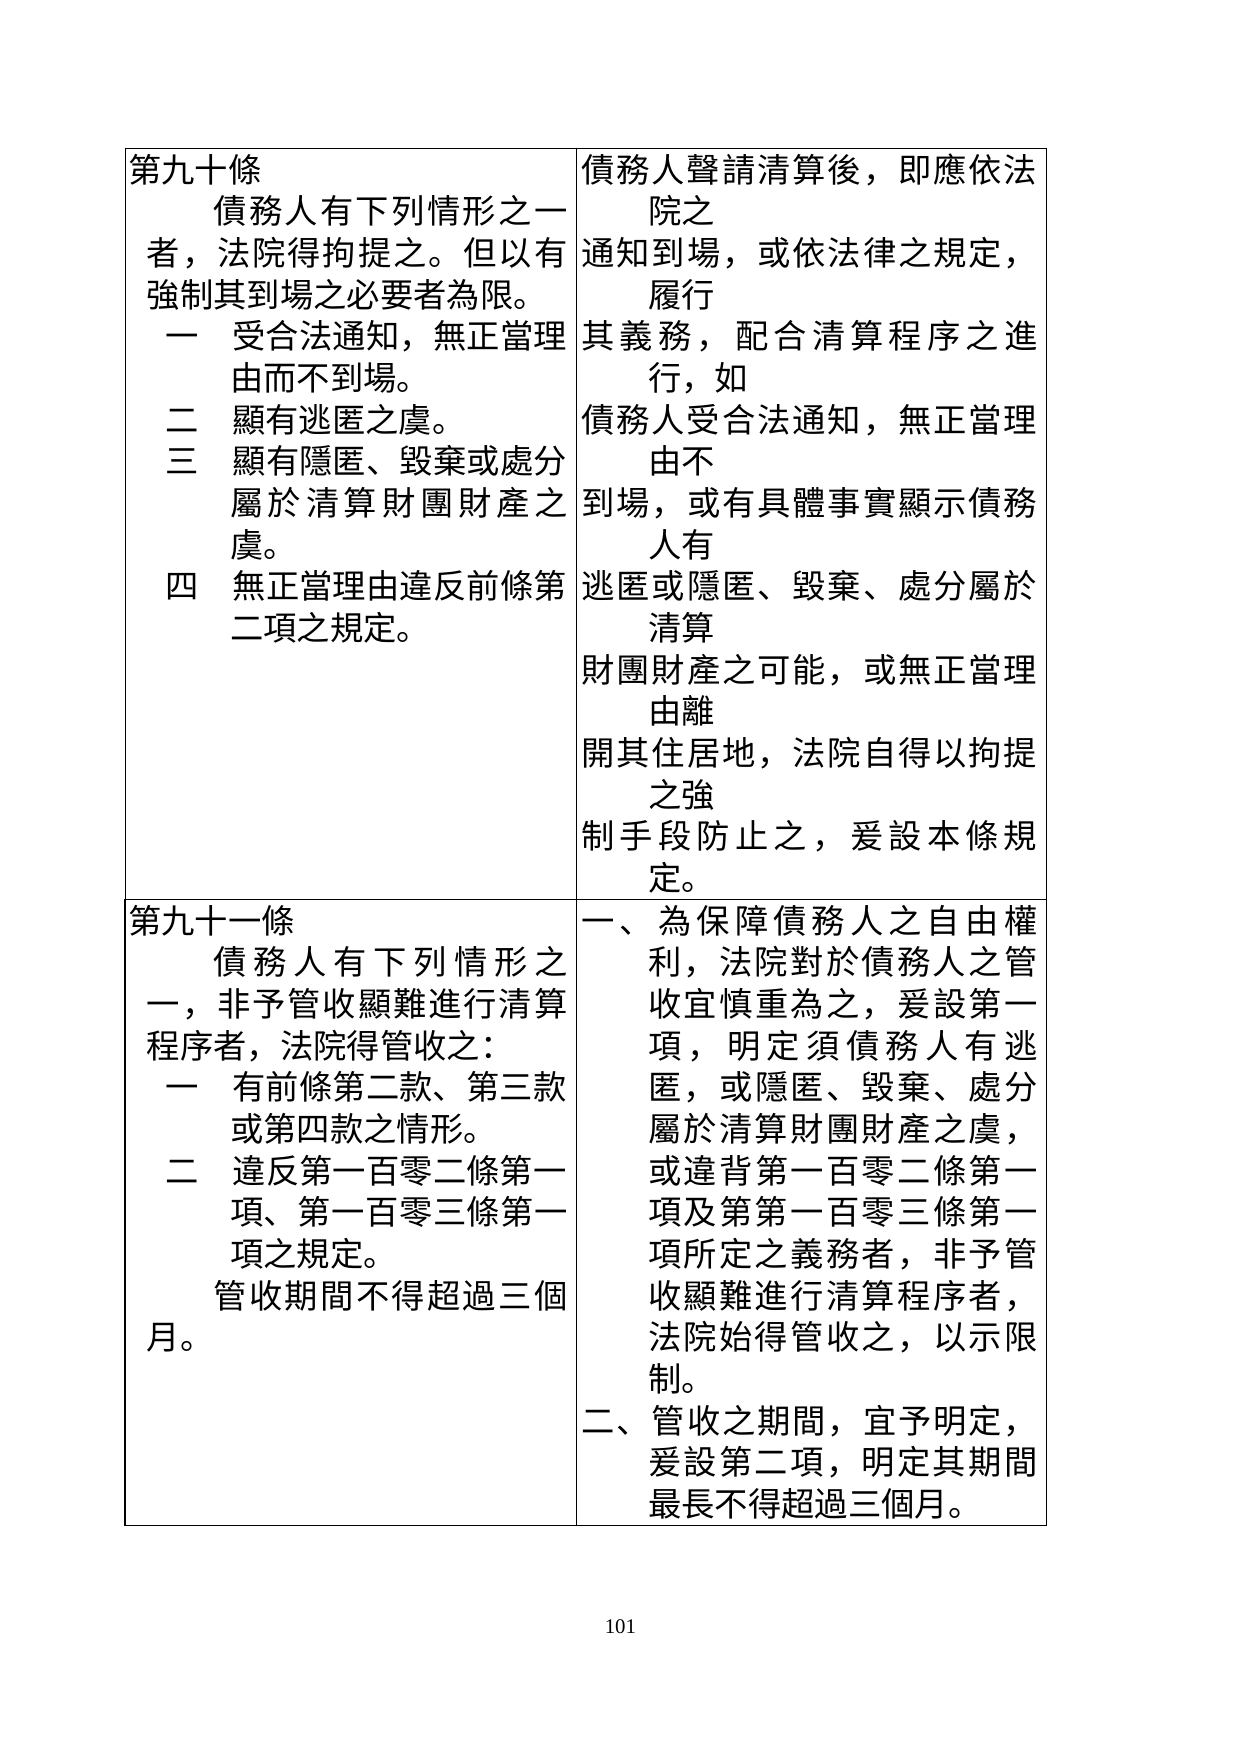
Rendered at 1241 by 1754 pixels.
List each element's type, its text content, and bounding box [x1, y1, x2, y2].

table_cell 第九十一條 債務人有下列情形之一，非予管收顯難進行清算程序者，法院得管收之： 一 有前條第二款、第三款或第四款之情形。 二 違反第一百零二條第一項、第一百零三條第一項之規定。 管收期間不得超過三個月。 [126, 900, 576, 1525]
table_cell 一、為保障債務人之自由權利，法院對於債務人之管收宜慎重為之，爰設第一項，明定須債務人有逃匿，或隱匿、毀棄、處分屬於清算財團財產之虞，或違背第一百零二條第一項及第第一百零三條第一項所定之義務者，非予管收顯難進行清算程序者，法院始得管收之，以示限制。 二、管收之期間，宜予明定，爰設第二項，明定其期間最長不得超過三個月。 [577, 900, 1046, 1525]
table_cell 第九十條 債務人有下列情形之一者，法院得拘提之。但以有強制其到場之必要者為限。 一 受合法通知，無正當理由而不到場。 二 顯有逃匿之虞。 三 顯有隱匿、毀棄或處分屬於清算財團財產之虞。 四 無正當理由違反前條第二項之規定。 [126, 149, 576, 899]
table_cell 債務人聲請清算後，即應依法院之 通知到場，或依法律之規定，履行 其義務，配合清算程序之進行，如 債務人受合法通知，無正當理由不 到場，或有具體事實顯示債務人有 逃匿或隱匿、毀棄、處分屬於清算 財團財產之可能，或無正當理由離 開其住居地，法院自得以拘提之強 制手段防止之，爰設本條規定。 [577, 149, 1046, 899]
